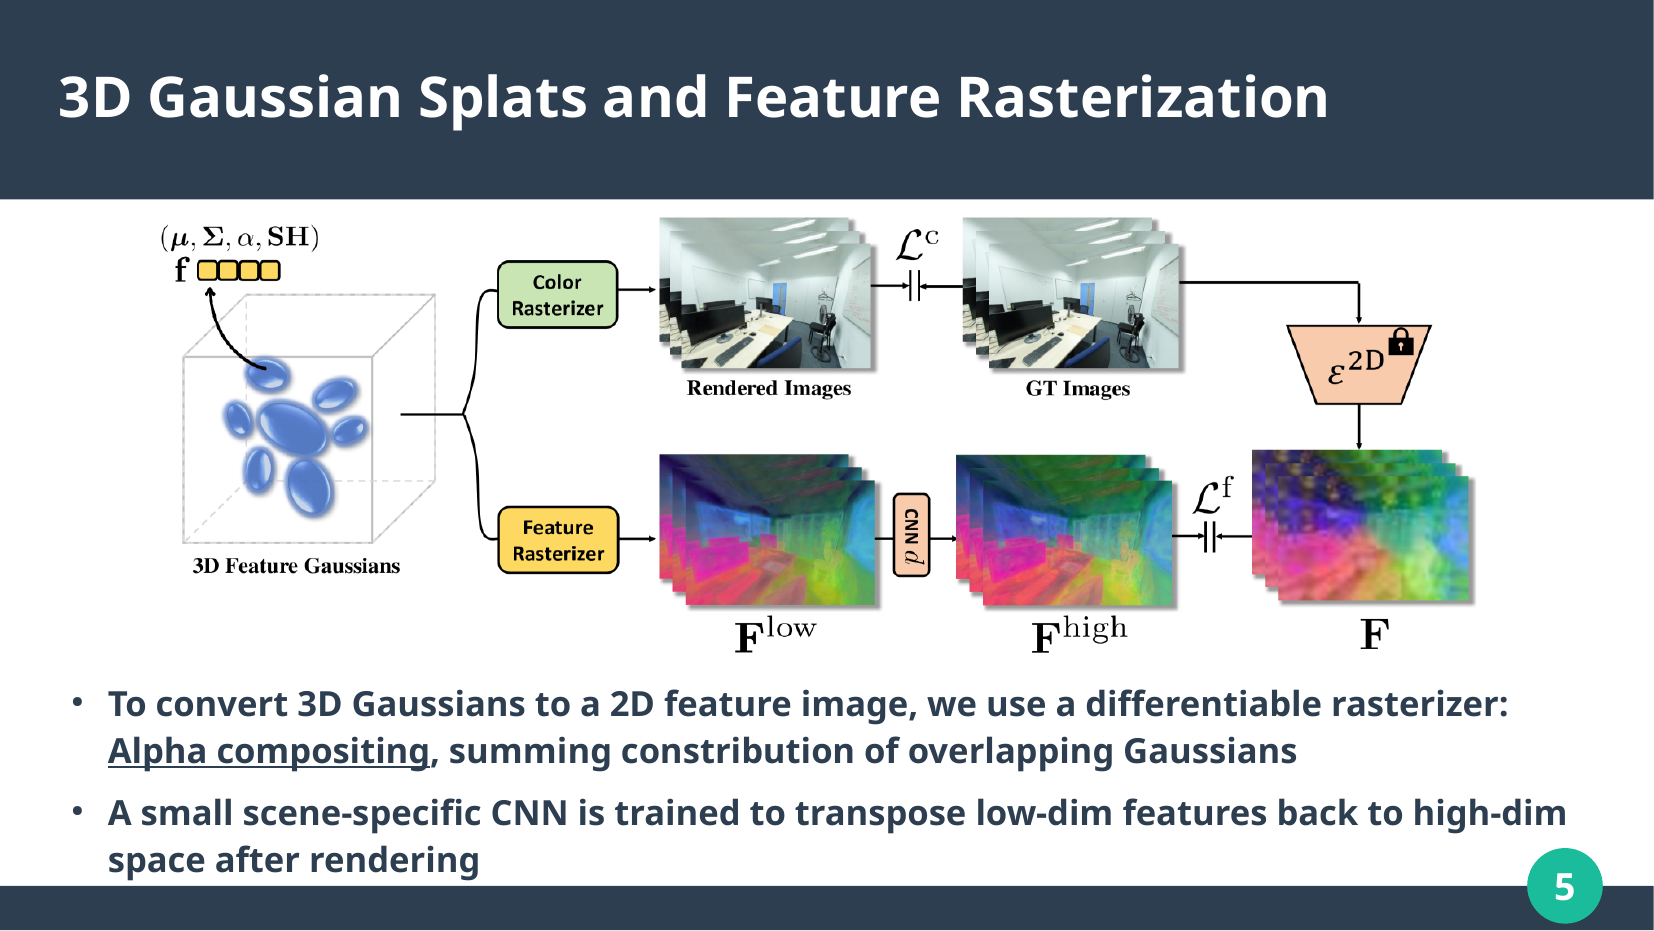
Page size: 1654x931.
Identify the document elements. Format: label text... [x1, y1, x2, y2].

list To convert 3D Gaussians to a 2D feature image, we use a differentiable rasterizer: Alpha compositing, summing constribution of overlapping Gaussians A small scene-specific CNN is trained to transpose low-dim features back to high-dim space after rendering [59, 679, 1595, 886]
title 3D Gaussian Splats and Feature Rasterization [59, 37, 1595, 155]
picture [147, 203, 1477, 685]
